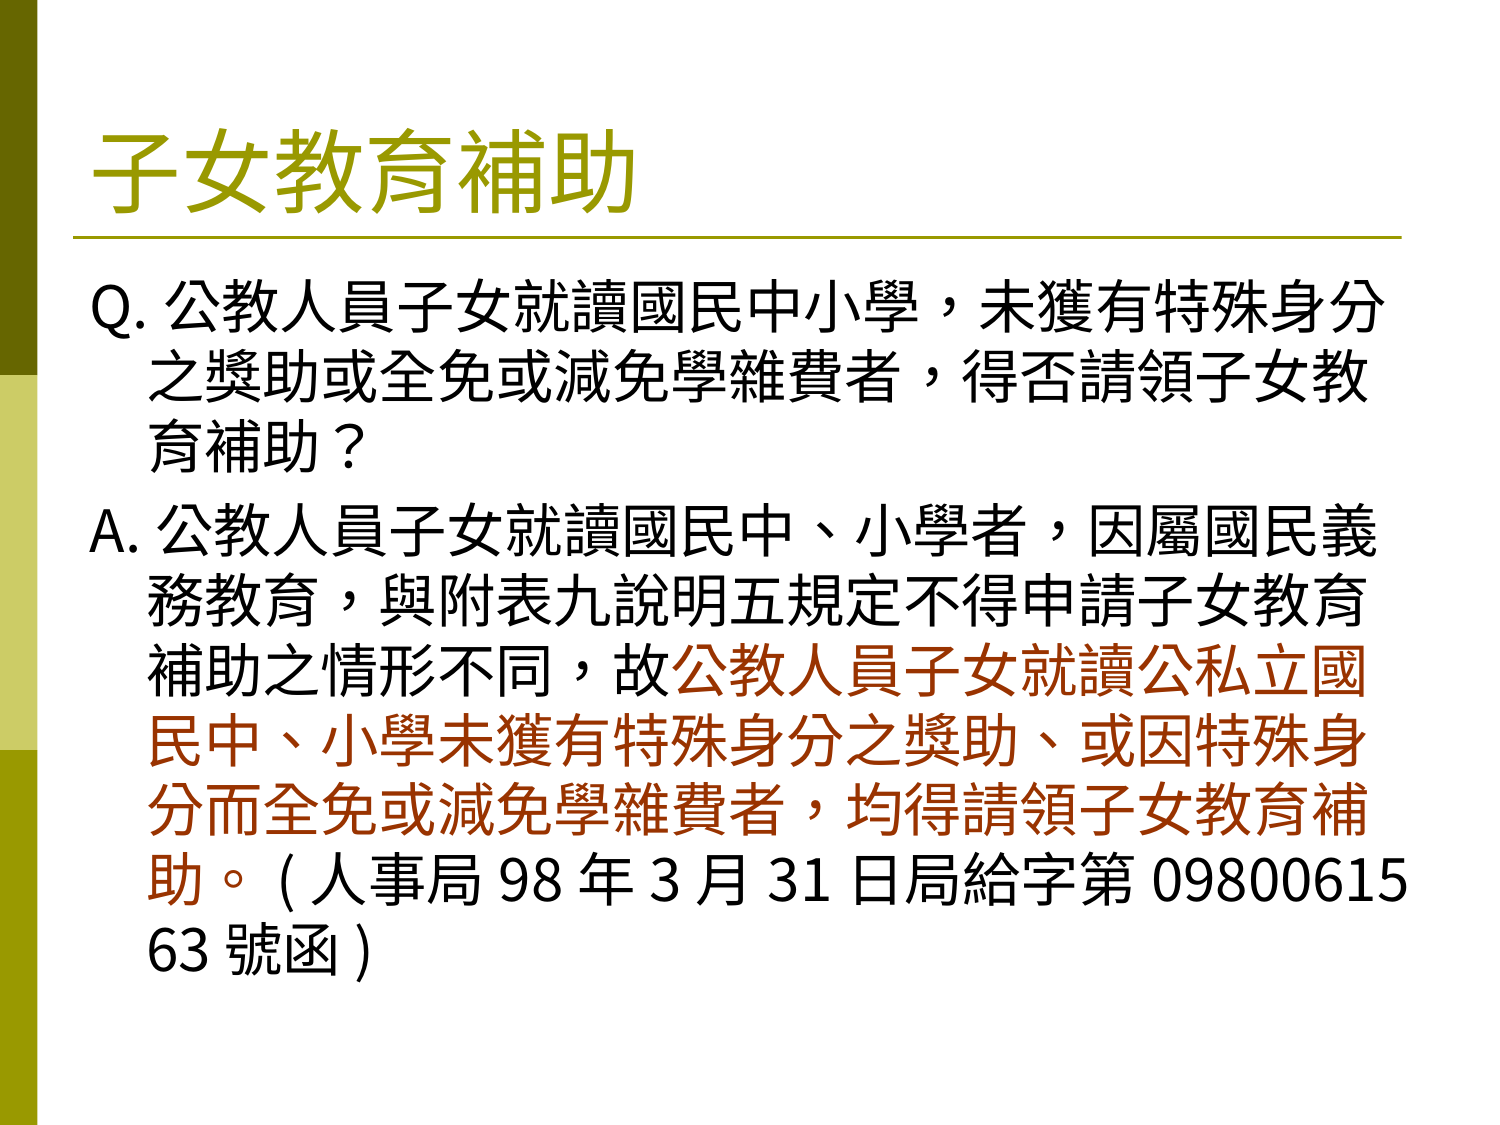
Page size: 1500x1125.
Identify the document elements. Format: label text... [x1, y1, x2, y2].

title 子女教育補助 [75, 45, 1426, 233]
list Q.公教人員子女就讀國民中小學，未獲有特殊身分之獎助或全免或減免學雜費者，得否請領子女教育補助？ A.公教人員子女就讀國民中、小學者，因屬國民義務教育，與附表九說明五規定不得申請子女教育補助之情形不同，故公教人員子女就讀公私立國民中、小學未獲有特殊身分之獎助、或因特殊身分而全免或減免學雜費者，均得請領子女教育補助。(人事局98年3月31日局給字第0980061563號函) [75, 262, 1426, 1125]
